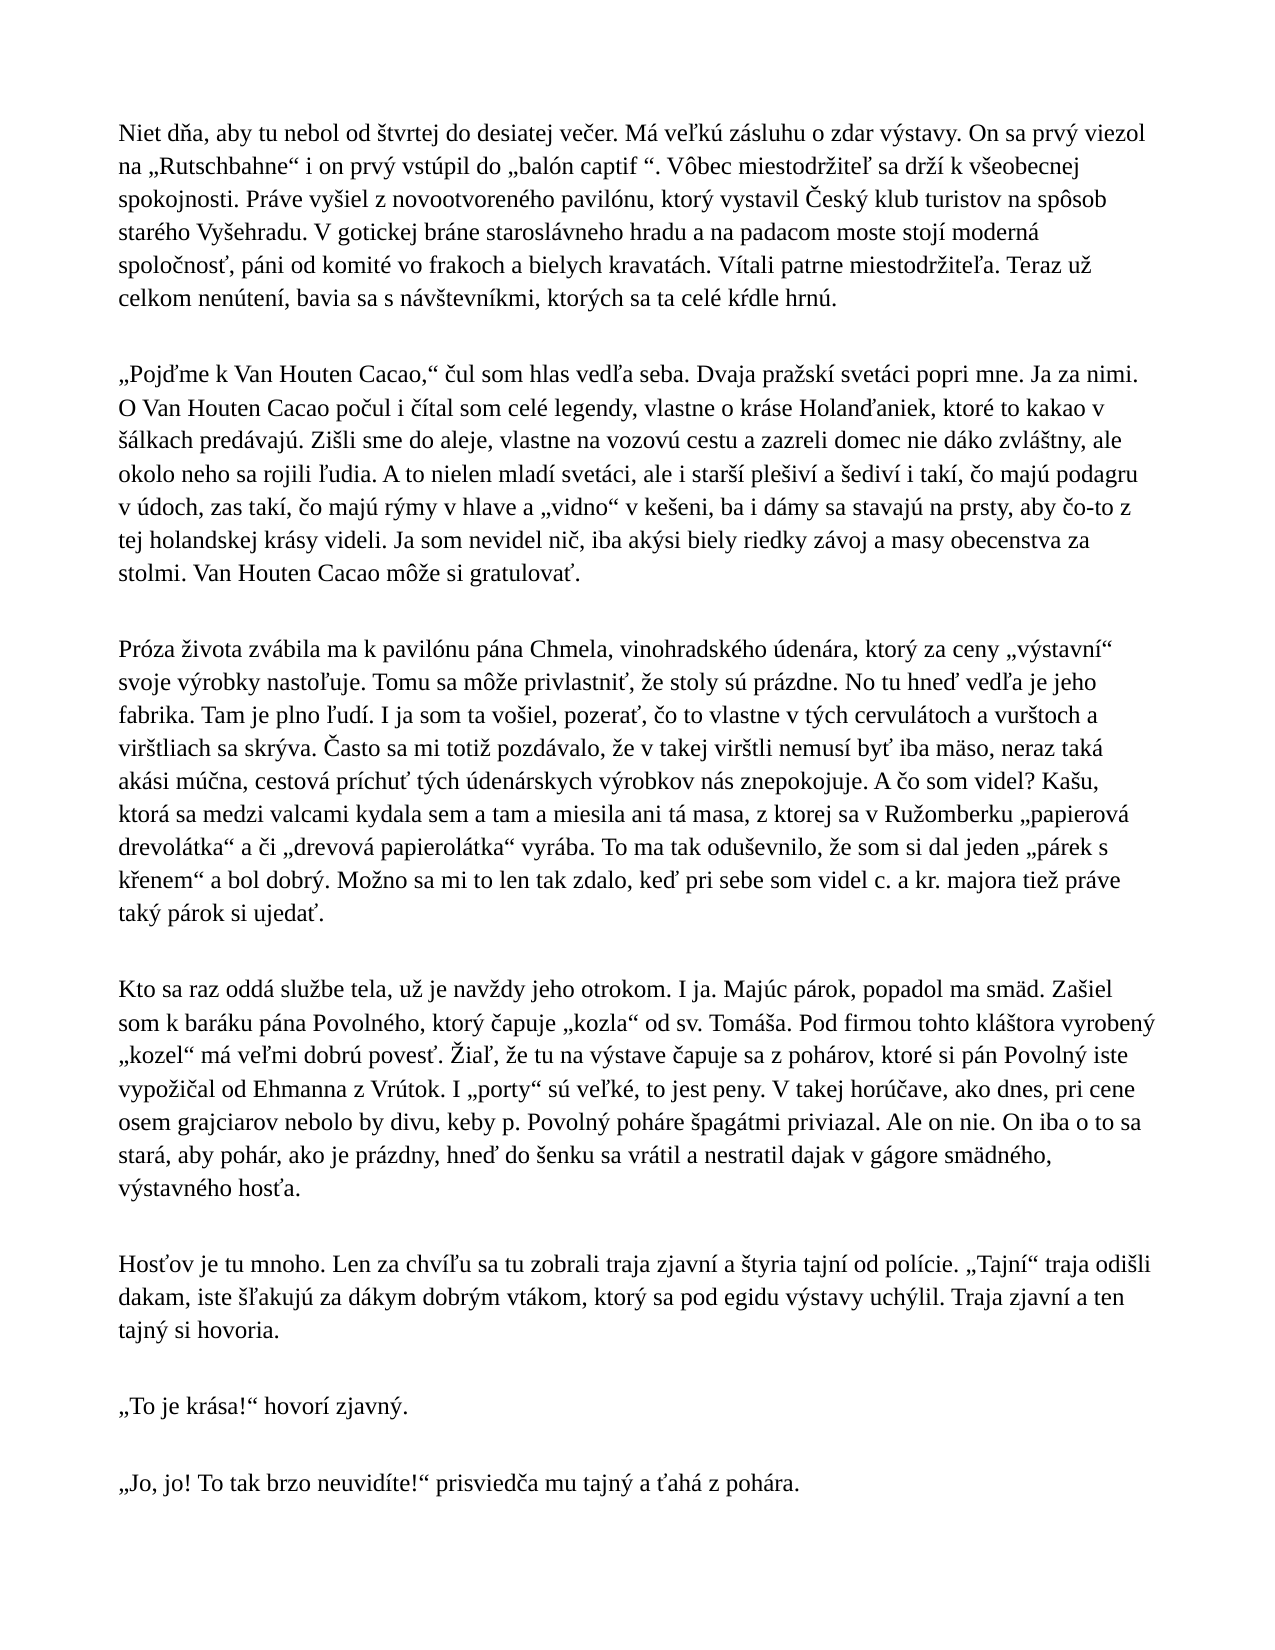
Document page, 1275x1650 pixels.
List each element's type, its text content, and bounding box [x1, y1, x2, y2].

text Kto sa raz oddá službe tela, už je navždy jeho otrokom. I ja. Majúc párok, popadol ma smäd. Zašiel som k baráku pána Povolného, ktorý čapuje „kozla“ od sv. Tomáša. Pod firmou tohto kláštora vyrobený „kozel“ má veľmi dobrú povesť. Žiaľ, že tu na výstave čapuje sa z pohárov, ktoré si pán Povolný iste vypo­žičal od Ehmanna z Vrútok. I „porty“ sú veľké, to jest peny. V takej horúčave, ako dnes, pri cene osem grajciarov nebolo by divu, keby p. Povolný poháre špagátmi priviazal. Ale on nie. On iba o to sa stará, aby pohár, ako je prázdny, hneď do šenku sa vrátil a nestratil dajak v gágore smädného, výstavného hosťa. [118, 974, 1157, 1201]
text Próza života zvábila ma k pavilónu pána Chmela, vinohradského údenára, ktorý za ceny „výstavní“ svo­je výrobky nastoľuje. Tomu sa môže privlastniť, že stoly sú prázdne. No tu hneď vedľa je jeho fabrika. Tam je plno ľudí. I ja som ta vošiel, pozerať, čo to vlastne v tých cervulátoch a vurštoch a virštliach sa skrýva. Často sa mi totiž pozdávalo, že v takej virštli nemusí byť iba mäso, neraz taká akási múčna, cestová príchuť tých údenárskych výrobkov nás znepokojuje. A čo som videl? Kašu, ktorá sa medzi valcami kydala sem a tam a miesila ani tá masa, z ktorej sa v Ružomberku „papierová drevolátka“ a či „drevová papierolátka“ vyrába. To ma tak oduševnilo, že som si dal jeden „párek s křenem“ a bol dobrý. Možno sa mi to len tak zdalo, keď pri sebe som videl c. a kr. majora tiež práve taký párok si ujedať. [118, 634, 1157, 927]
text „Jo, jo! To tak brzo neuvidíte!“ prisviedča mu taj­ný a ťahá z pohára. [118, 1468, 1157, 1497]
text Hosťov je tu mnoho. Len za chvíľu sa tu zobrali traja zjavní a štyria tajní od polície. „Tajní“ traja odišli dakam, iste šľakujú za dákym dobrým vtákom, ktorý sa pod egidu výstavy uchýlil. Traja zjavní a ten tajný si hovoria. [118, 1249, 1157, 1344]
text „Pojďme k Van Houten Cacao,“ čul som hlas vedľa seba. Dvaja pražskí svetáci popri mne. Ja za nimi. O Van Houten Cacao počul i čítal som celé legendy, vlastne o kráse Holanďaniek, ktoré to kakao v šálkach predávajú. Zišli sme do aleje, vlastne na vozovú cestu a zazreli domec nie dáko zvláštny, ale okolo neho sa rojili ľudia. A to nielen mladí svetáci, ale i starší plešiví a šediví i takí, čo majú podagru v údoch, zas takí, čo majú rýmy v hlave a „vidno“ v kešeni, ba i dámy sa stavajú na prsty, aby čo-to z tej holand­skej krásy videli. Ja som nevidel nič, iba akýsi biely riedky závoj a masy obecenstva za stolmi. Van Houten Cacao môže si gratulovať. [118, 359, 1157, 586]
text Niet dňa, aby tu nebol od štvrtej do desiatej večer. Má veľkú zásluhu o zdar výstavy. On sa prvý viezol na „Rutschbahne“ i on prvý vstúpil do „balón captif “. Vôbec miestodržiteľ sa drží k všeobecnej spokojnosti. Práve vyšiel z novootvoreného pavilónu, ktorý vystavil Čes­ký klub turistov na spôsob starého Vyšehradu. V go­tickej bráne staroslávneho hradu a na padacom moste stojí moderná spoločnosť, páni od komité vo frakoch a bielych kravatách. Vítali patrne miestodržiteľa. Te­raz už celkom nenútení, bavia sa s návštevníkmi, kto­rých sa ta celé kŕdle hrnú. [118, 118, 1157, 312]
text „To je krása!“ hovorí zjavný. [118, 1391, 1157, 1420]
